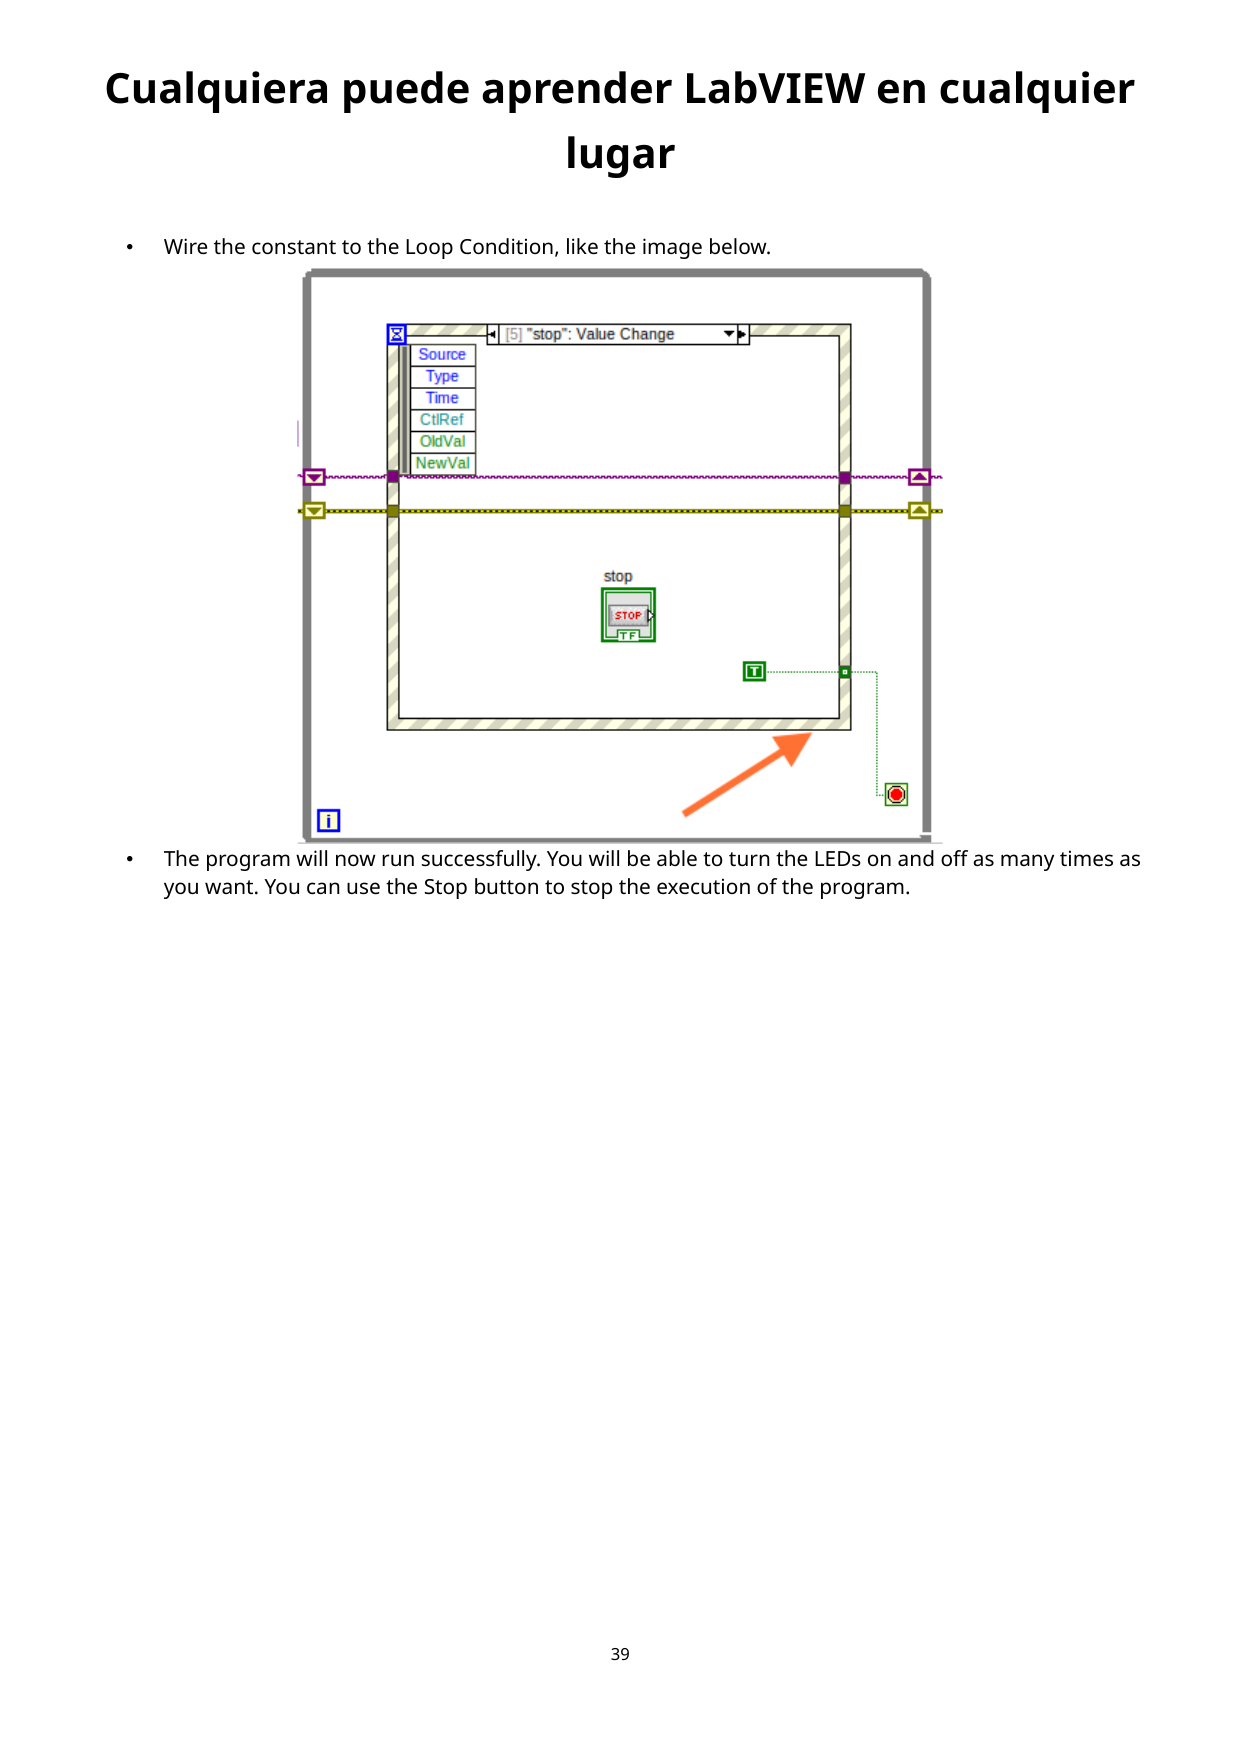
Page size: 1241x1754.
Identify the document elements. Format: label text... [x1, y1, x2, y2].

list The program will now run successfully. You will be able to turn the LEDs on and off as many times as you want. You can use the Stop button to stop the execution of the program. [126, 844, 1152, 901]
picture [297, 260, 943, 844]
list Wire the constant to the Loop Condition, like the image below. [126, 232, 1152, 261]
